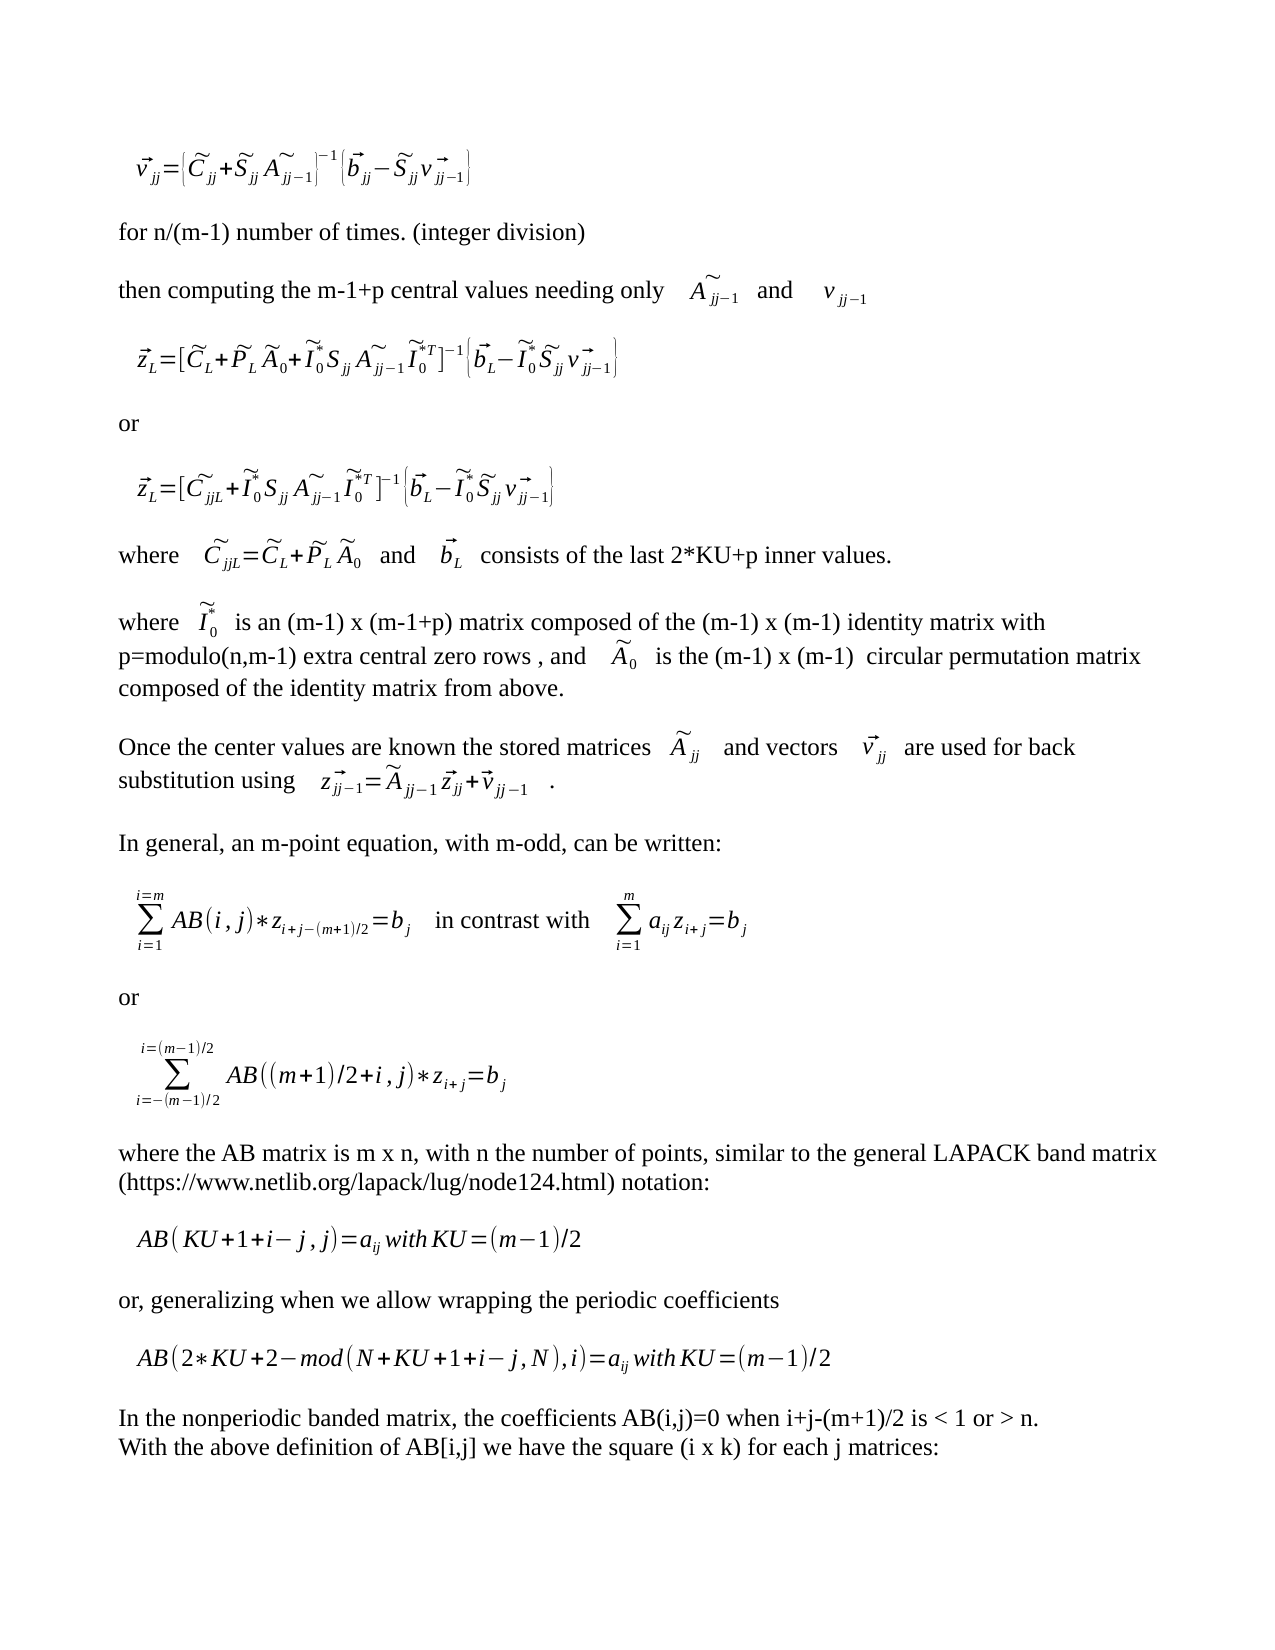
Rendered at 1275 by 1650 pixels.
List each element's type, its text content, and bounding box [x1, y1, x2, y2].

text Once the center values are known the stored matrices and vectors are used for back substitution using . [118, 731, 1187, 800]
text With the above definition of AB[i,j] we have the square (i x k) for each j matrices: [118, 1432, 1187, 1461]
text then computing the m-1+p central values needing only and [118, 274, 1187, 308]
text for n/(m-1) number of times. (integer division) [118, 217, 1187, 245]
text where and consists of the last 2*KU+p inner values. [118, 537, 1187, 572]
text or [118, 982, 1187, 1011]
text whereis an (m-1) x (m-1+p) matrix composed of the (m-1) x (m-1) identity matrix with p=modulo(n,m-1) extra central zero rows , and is the (m-1) x (m-1) circular permutation matrix composed of the identity matrix from above. [118, 601, 1187, 702]
text in contrast with [118, 886, 1187, 953]
text In general, an m-point equation, with m-odd, can be written: [118, 828, 1187, 857]
text or, generalizing when we allow wrapping the periodic coefficients [118, 1285, 1187, 1314]
text In the nonperiodic banded matrix, the coefficients AB(i,j)=0 when i+j-(m+1)/2 is < 1 or > n. [118, 1403, 1187, 1432]
text where the AB matrix is m x n, with n the number of points, similar to the general LAPACK band matrix (https://www.netlib.org/lapack/lug/node124.html) notation: [118, 1138, 1187, 1196]
text or [118, 408, 1187, 437]
